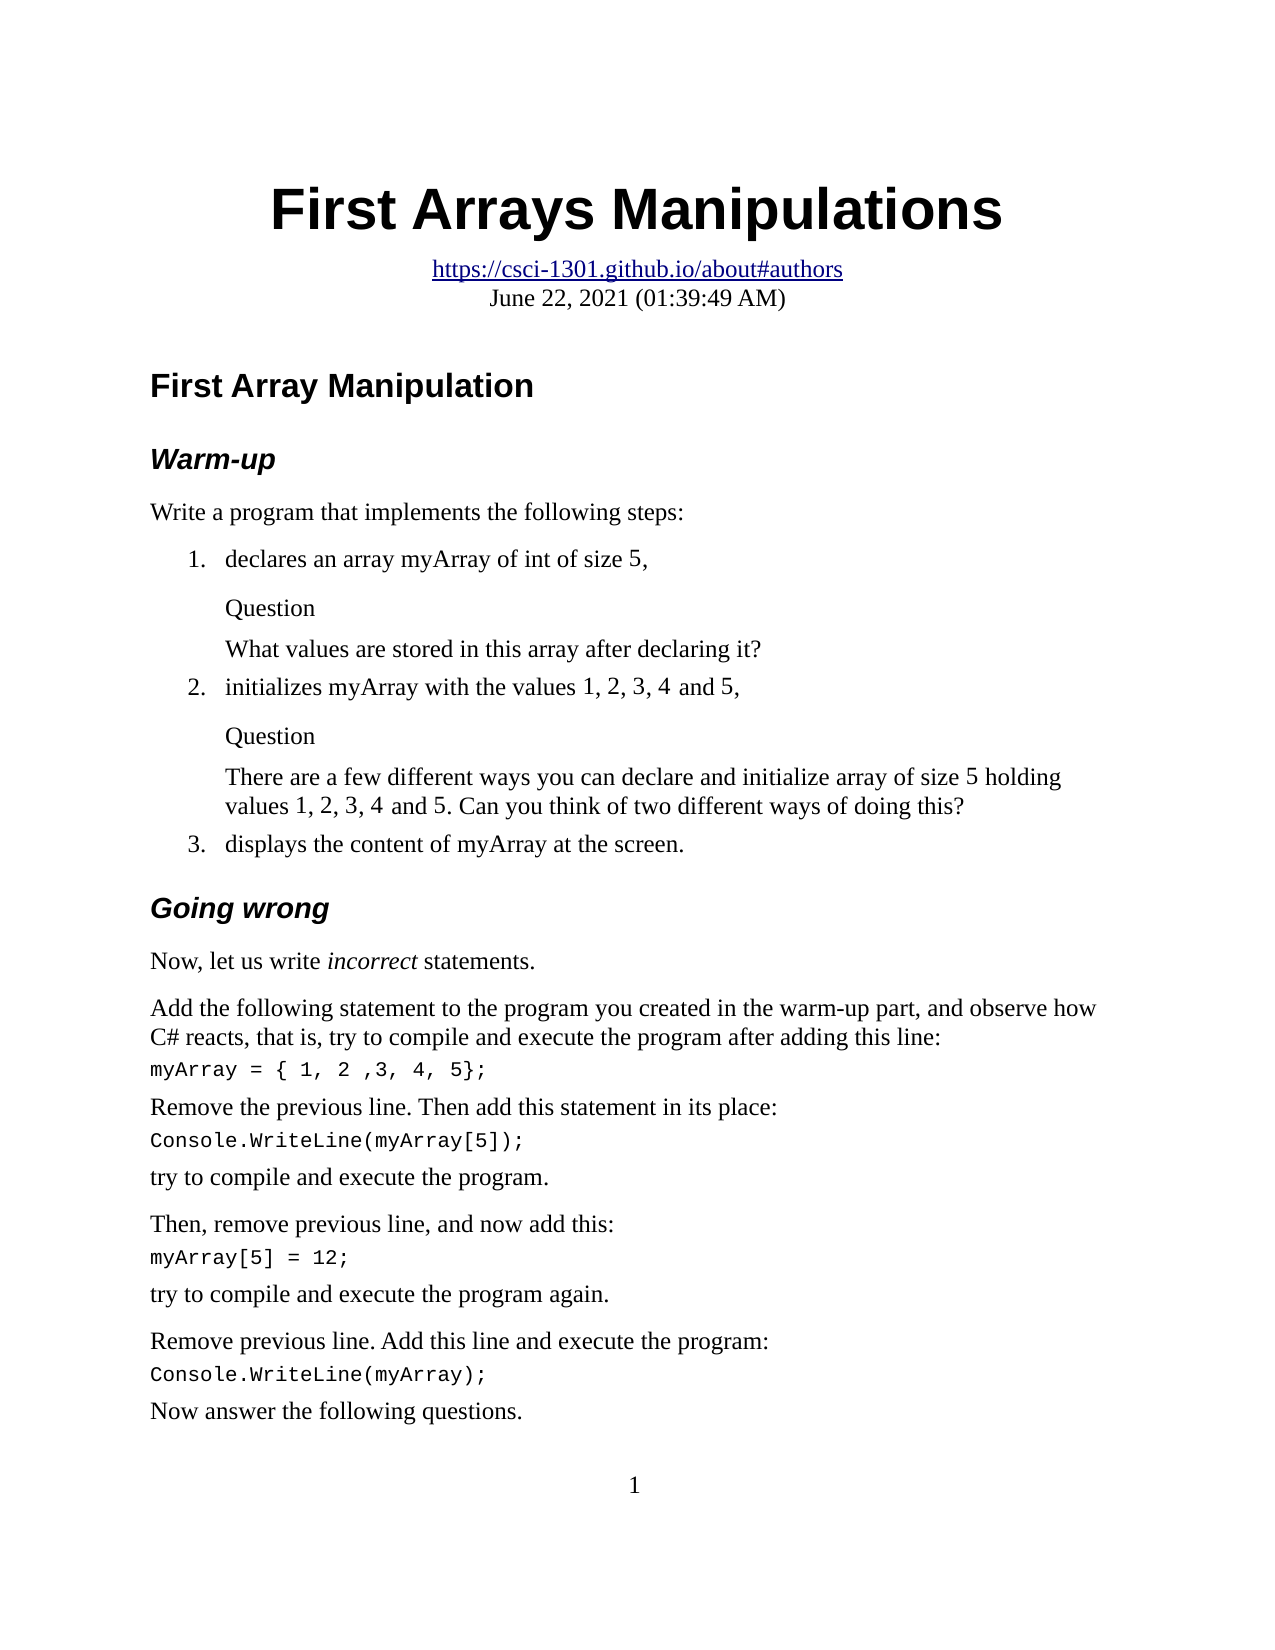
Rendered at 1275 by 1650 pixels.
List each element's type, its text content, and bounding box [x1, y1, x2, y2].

text Console.WriteLine(myArray[5]); [150, 1130, 1125, 1153]
text myArray[5] = 12; [150, 1247, 1125, 1270]
title First Arrays Manipulations [150, 175, 1125, 242]
list What values are stored in this array after declaring it? [187, 634, 1125, 663]
text Add the following statement to the program you created in the warm-up part, and observe how C# reacts, that is, try to compile and execute the program after adding this line: [150, 993, 1125, 1051]
text Now answer the following questions. [150, 1396, 1125, 1425]
list There are a few different ways you can declare and initialize array of size holding values , , , and . Can you think of two different ways of doing this? [187, 762, 1125, 820]
text June 22, 2021 (01:39:49 AM) [150, 283, 1125, 312]
list Question [187, 721, 1125, 750]
text try to compile and execute the program. [150, 1162, 1125, 1191]
list Question [187, 593, 1125, 622]
list declares an array myArray of int of size , [187, 544, 1125, 572]
text Now, let us write incorrect statements. [150, 946, 1125, 975]
subtitle Warm-up [150, 442, 1125, 476]
subtitle First Array Manipulation [150, 366, 1125, 404]
text Remove the previous line. Then add this statement in its place: [150, 1092, 1125, 1121]
text Then, remove previous line, and now add this: [150, 1209, 1125, 1238]
text https://csci-1301.github.io/about#authors [150, 254, 1125, 283]
text try to compile and execute the program again. [150, 1279, 1125, 1308]
list initializes myArray with the values , , , and , [187, 672, 1125, 701]
text Console.WriteLine(myArray); [150, 1364, 1125, 1387]
subtitle Going wrong [150, 891, 1125, 925]
text Write a program that implements the following steps: [150, 497, 1125, 526]
text Remove previous line. Add this line and execute the program: [150, 1326, 1125, 1355]
list displays the content of myArray at the screen. [187, 829, 1125, 857]
text myArray = { 1, 2 ,3, 4, 5}; [150, 1059, 1125, 1083]
